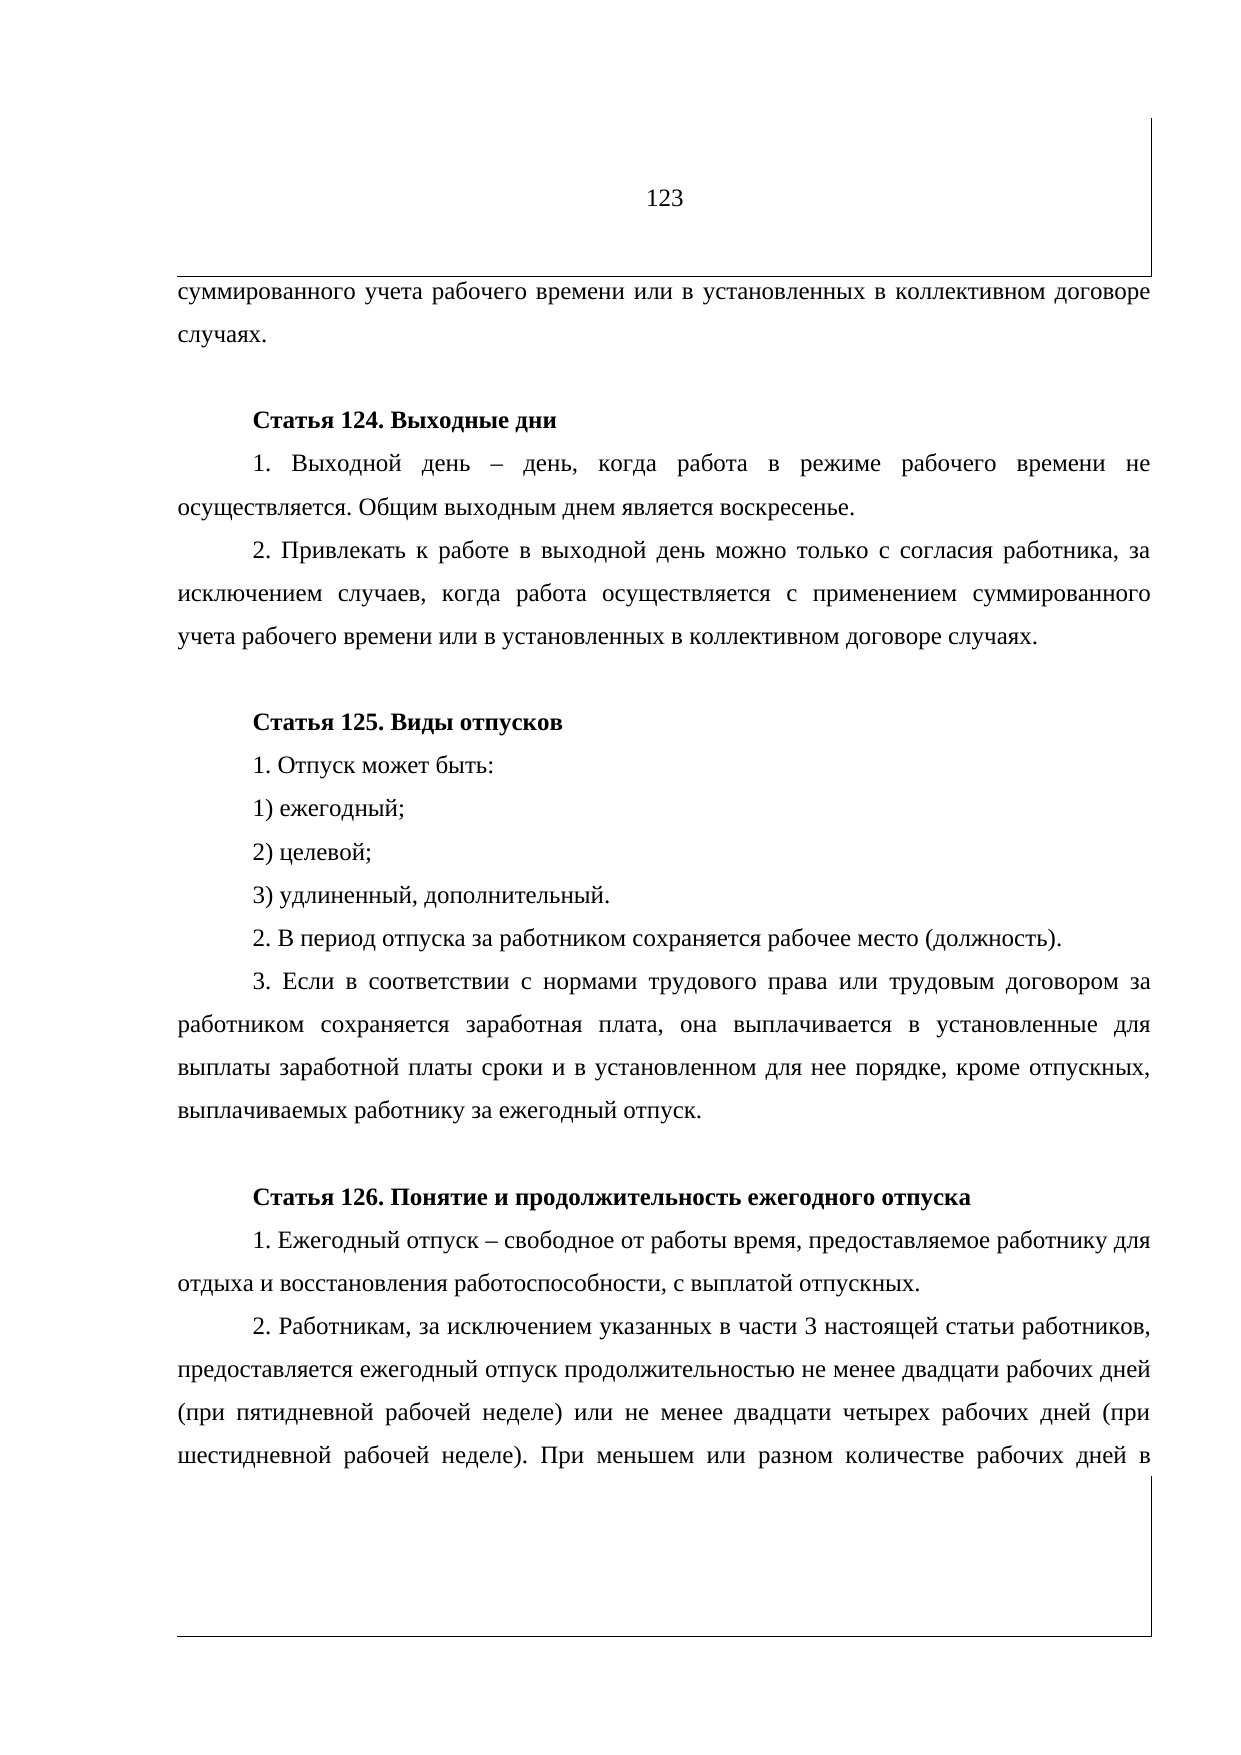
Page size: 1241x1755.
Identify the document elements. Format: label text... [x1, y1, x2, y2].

text 1. Ежегодный отпуск – свободное от работы время, предоставляемое работнику для отдыха и восстановления работоспособности, с выплатой отпускных. [177, 1225, 1152, 1297]
text 2. Работникам, за исключением указанных в части 3 настоящей статьи работников, предоставляется ежегодный отпуск продолжительностью не менее двадцати рабочих дней (при пятидневной рабочей неделе) или не менее двадцати четырех рабочих дней (при шестидневной рабочей неделе). При меньшем или разном количестве рабочих дней в [177, 1311, 1152, 1469]
text Статья 124. Выходные дни [177, 405, 1152, 434]
subtitle Статья 126. Понятие и продолжительность ежегодного отпуска [177, 1182, 1152, 1210]
text 2. Привлекать к работе в выходной день можно только с согласия работника, за исключением случаев, когда работа осуществляется с применением суммированного учета рабочего времени или в установленных в коллективном договоре случаях. [177, 535, 1152, 650]
text 2. В период отпуска за работником сохраняется рабочее место (должность). [177, 923, 1152, 952]
text 2) целевой; [177, 837, 1152, 865]
text 1) ежегодный; [177, 793, 1152, 822]
subtitle Статья 125. Виды отпусков [177, 707, 1152, 736]
text 3. Если в соответствии с нормами трудового права или трудовым договором за работником сохраняется заработная плата, она выплачивается в установленные для выплаты заработной платы сроки и в установленном для нее порядке, кроме отпускных, выплачиваемых работнику за ежегодный отпуск. [177, 966, 1152, 1124]
text 1. Выходной день – день, когда работа в режиме рабочего времени не осуществляется. Общим выходным днем является воскресенье. [177, 448, 1152, 520]
text 3) удлиненный, дополнительный. [177, 880, 1152, 908]
text 1. Отпуск может быть: [177, 750, 1152, 779]
text суммированного учета рабочего времени или в установленных в коллективном договоре случаях. [177, 276, 1152, 348]
